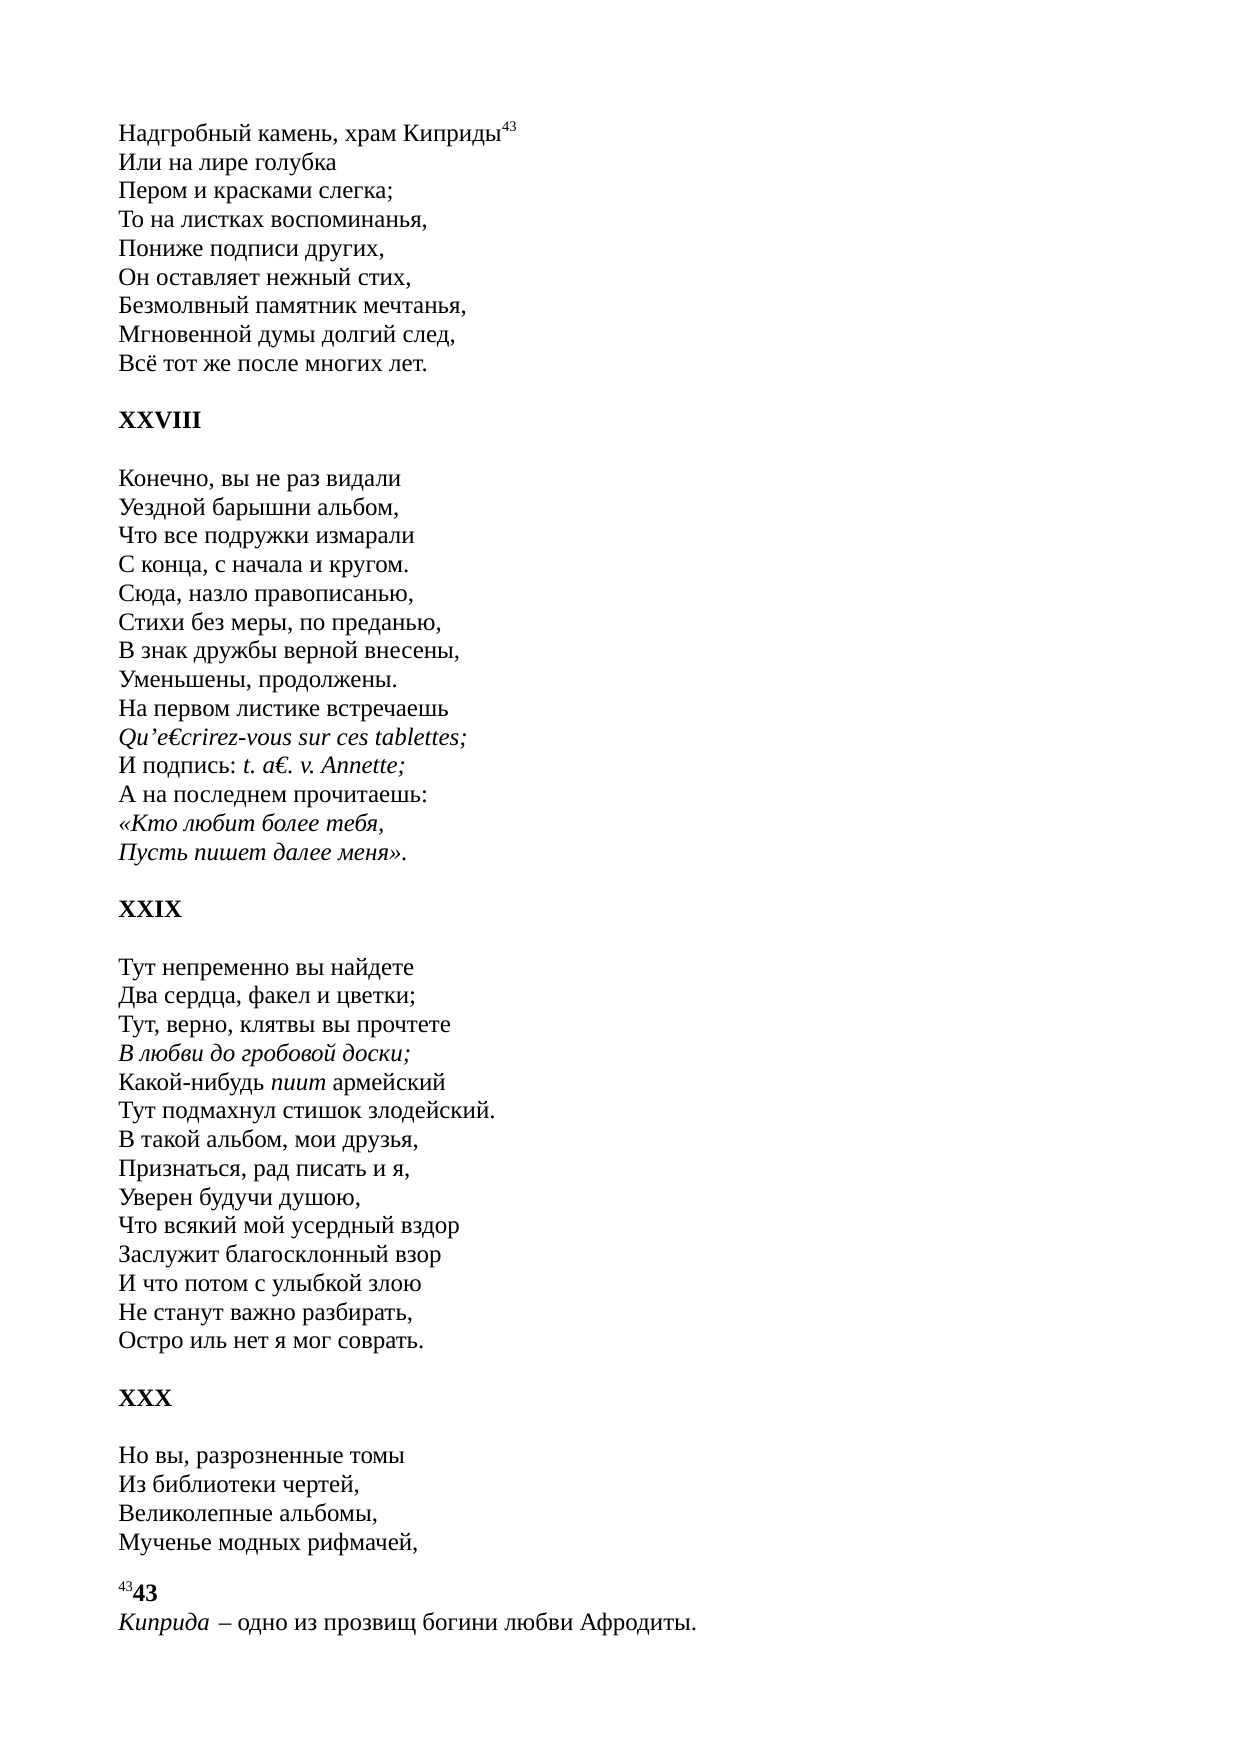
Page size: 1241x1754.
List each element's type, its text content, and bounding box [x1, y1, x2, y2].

text Великолепные альбомы, [118, 1498, 1240, 1527]
subtitle XXX [118, 1383, 1240, 1412]
text Тут подмахнул стишок злодейский. [118, 1096, 1240, 1124]
text Надгробный камень, храм Киприды [118, 118, 1240, 147]
text В знак дружбы верной внесены, [118, 636, 1240, 664]
text Qu’e€crirez-vous sur ces tablettes; [118, 722, 1240, 751]
text В любви до гробовой доски; [118, 1038, 1240, 1067]
text Какой-нибудь пиит армейский [118, 1067, 1240, 1096]
text Заслужит благосклонный взор [118, 1239, 1240, 1268]
text И что потом с улыбкой злою [118, 1268, 1240, 1297]
subtitle XXIX [118, 894, 1240, 923]
text Пониже подписи других, [118, 233, 1240, 262]
text Уменьшены, продолжены. [118, 664, 1240, 693]
text Безмолвный памятник мечтанья, [118, 291, 1240, 319]
text Не станут важно разбирать, [118, 1297, 1240, 1326]
text Конечно, вы не раз видали [118, 463, 1240, 492]
text На первом листике встречаешь [118, 693, 1240, 722]
text Из библиотеки чертей, [118, 1469, 1240, 1498]
text С конца, с начала и кругом. [118, 549, 1240, 578]
text Стихи без меры, по преданью, [118, 607, 1240, 636]
text Мученье модных рифмачей, [118, 1527, 1240, 1556]
text Уездной барышни альбом, [118, 492, 1240, 521]
text Признаться, рад писать и я, [118, 1153, 1240, 1182]
text Мгновенной думы долгий след, [118, 319, 1240, 348]
text Сюда, назло правописанью, [118, 578, 1240, 607]
text 43 [118, 1578, 1240, 1607]
text Уверен будучи душою, [118, 1182, 1240, 1211]
text В такой альбом, мои друзья, [118, 1124, 1240, 1153]
text Два сердца, факел и цветки; [118, 981, 1240, 1009]
text Тут непременно вы найдете [118, 952, 1240, 981]
text Тут, верно, клятвы вы прочтете [118, 1009, 1240, 1038]
text Что всякий мой усердный вздор [118, 1211, 1240, 1239]
subtitle XXVIII [118, 406, 1240, 434]
text Что все подружки измарали [118, 521, 1240, 549]
text Всё тот же после многих лет. [118, 348, 1240, 377]
text Пером и красками слегка; [118, 176, 1240, 204]
text И подпись: t. a€. v. Annette; [118, 751, 1240, 779]
text Или на лире голубка [118, 147, 1240, 176]
text Он оставляет нежный стих, [118, 262, 1240, 291]
text То на листках воспоминанья, [118, 204, 1240, 233]
text Остро иль нет я мог соврать. [118, 1326, 1240, 1354]
text «Кто любит более тебя, [118, 808, 1240, 837]
text А на последнем прочитаешь: [118, 779, 1240, 808]
text Киприда – одно из прозвищ богини любви Афродиты. [118, 1607, 1240, 1636]
text Пусть пишет далее меня». [118, 837, 1240, 866]
text Но вы, разрозненные томы [118, 1441, 1240, 1469]
